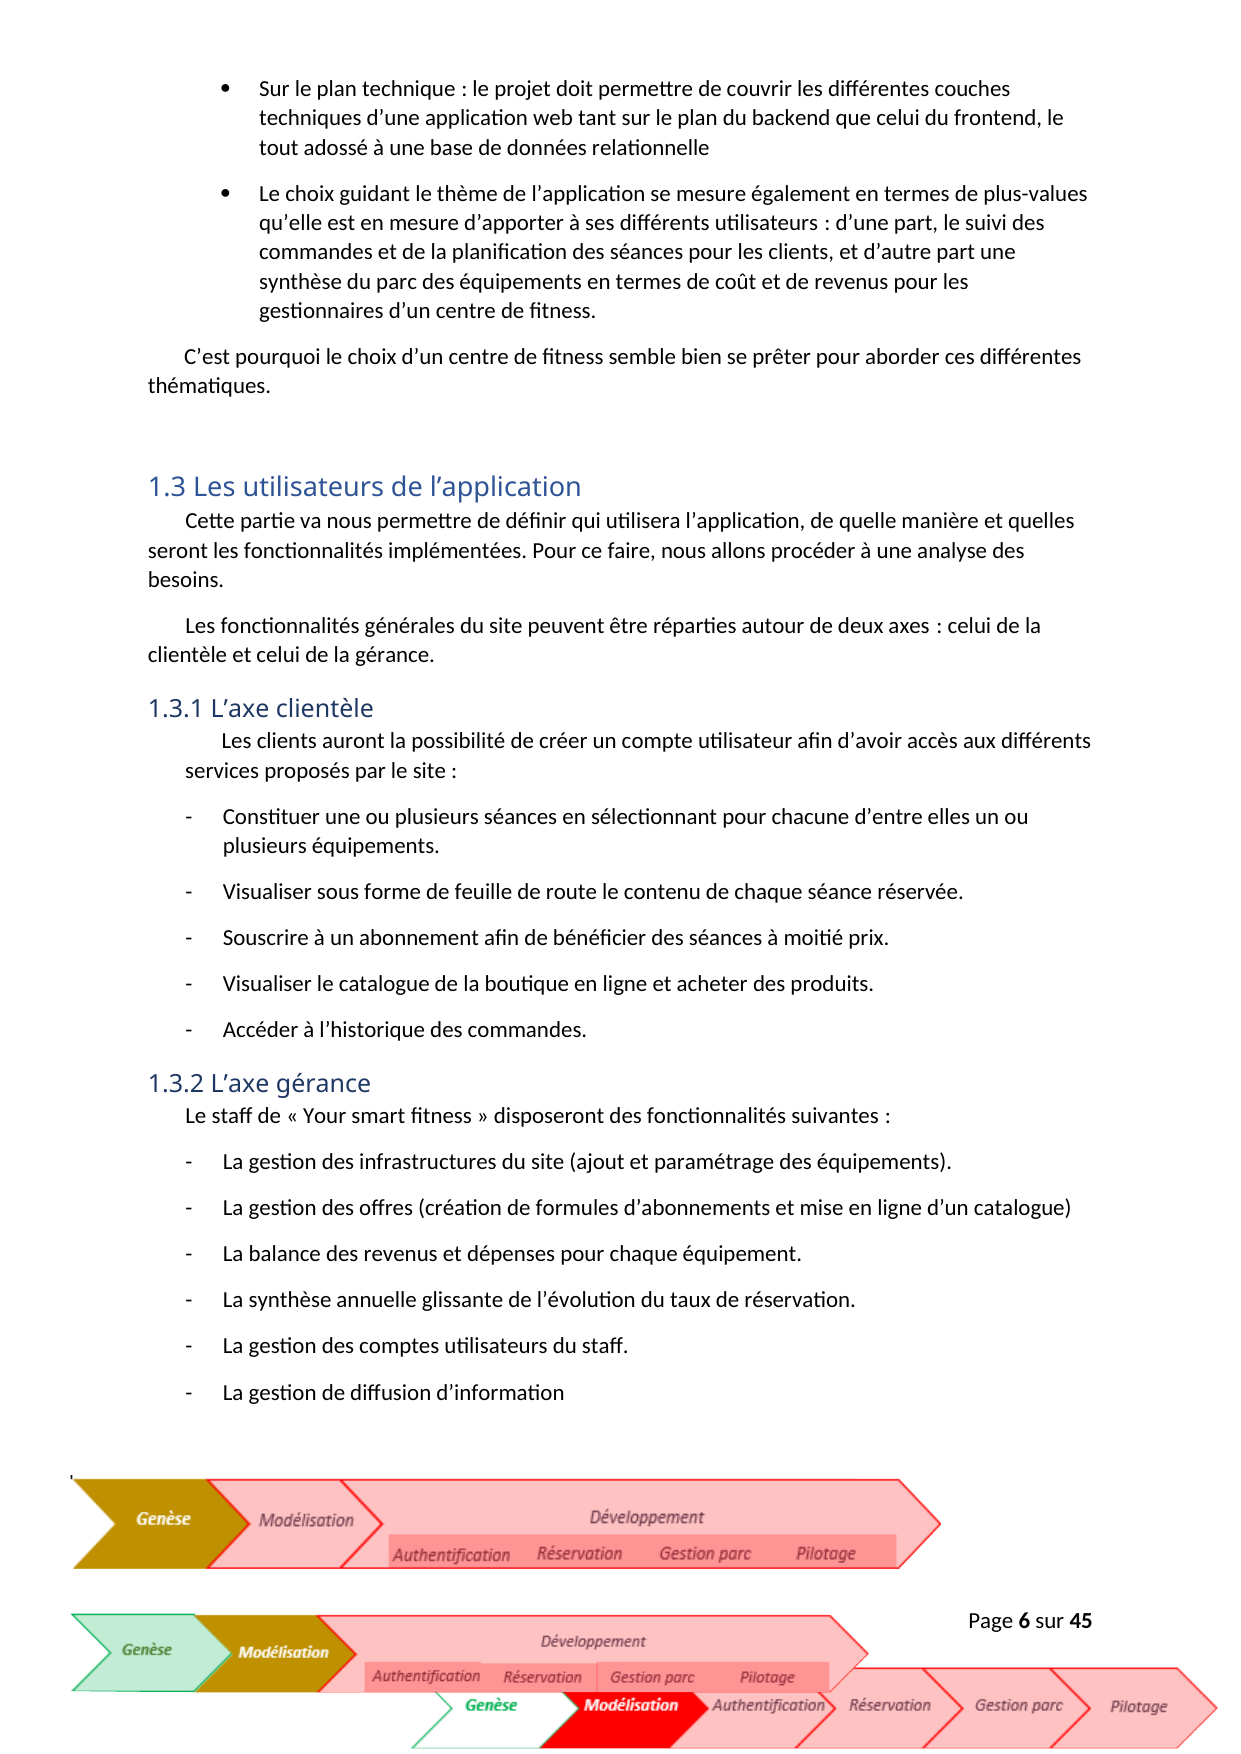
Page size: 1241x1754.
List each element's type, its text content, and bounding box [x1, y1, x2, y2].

list Visualiser le catalogue de la boutique en ligne et acheter des produits. [185, 969, 1092, 997]
list Accéder à l’historique des commandes. [185, 1016, 1092, 1043]
list La balance des revenus et dépenses pour chaque équipement. [185, 1239, 1092, 1268]
subtitle 1.3.2 L’axe gérance [148, 1066, 1092, 1100]
text Le staff de « Your smart fitness » disposeront des fonctionnalités suivantes : [148, 1101, 1092, 1129]
list Le choix guidant le thème de l’application se mesure également en termes de plus-values qu’elle est en mesure d’apporter à ses différents utilisateurs : d’une part, le suivi des commandes et de la planification des séances pour les clients, et d’autre part une synthèse du parc des équipements en termes de coût et de revenus pour les gestionnaires d’un centre de fitness. [221, 179, 1092, 324]
picture [201, 1514, 949, 1574]
text Les fonctionnalités générales du site peuvent être réparties autour de deux axes : celui de la clientèle et celui de la gérance. [148, 611, 1092, 669]
list C’est pourquoi le choix d’un centre de fitness semble bien se prêter pour aborder ces différentes thématiques. [148, 342, 1092, 399]
subtitle 1.3 Les utilisateurs de l’application [148, 468, 1092, 505]
text Les clients auront la possibilité de créer un compte utilisateur afin d’avoir accès aux différents services proposés par le site : [185, 727, 1092, 784]
picture [404, 1662, 1221, 1754]
list La gestion des infrastructures du site (ajout et paramétrage des équipements). [185, 1147, 1092, 1176]
list La synthèse annuelle glissante de l’évolution du taux de réservation. [185, 1286, 1092, 1314]
list La gestion des offres (création de formules d’abonnements et mise en ligne d’un catalogue) [185, 1193, 1092, 1222]
text Cette partie va nous permettre de définir qui utilisera l’application, de quelle manière et quelles seront les fonctionnalités implémentées. Pour ce faire, nous allons procéder à une analyse des besoins. [148, 506, 1092, 593]
subtitle 1.3.1 L’axe clientèle [148, 691, 1092, 725]
list La gestion des comptes utilisateurs du staff. [185, 1332, 1092, 1360]
list Souscrire à un abonnement afin de bénéficier des séances à moitié prix. [185, 923, 1092, 951]
list La gestion de diffusion d’information [185, 1378, 1092, 1406]
list Visualiser sous forme de feuille de route le contenu de chaque séance réservée. [185, 877, 1092, 905]
list Constituer une ou plusieurs séances en sélectionnant pour chacune d’entre elles un ou plusieurs équipements. [185, 802, 1092, 859]
list Sur le plan technique : le projet doit permettre de couvrir les différentes couches techniques d’une application web tant sur le plan du backend que celui du frontend, le tout adossé à une base de données relationnelle [221, 74, 1092, 161]
